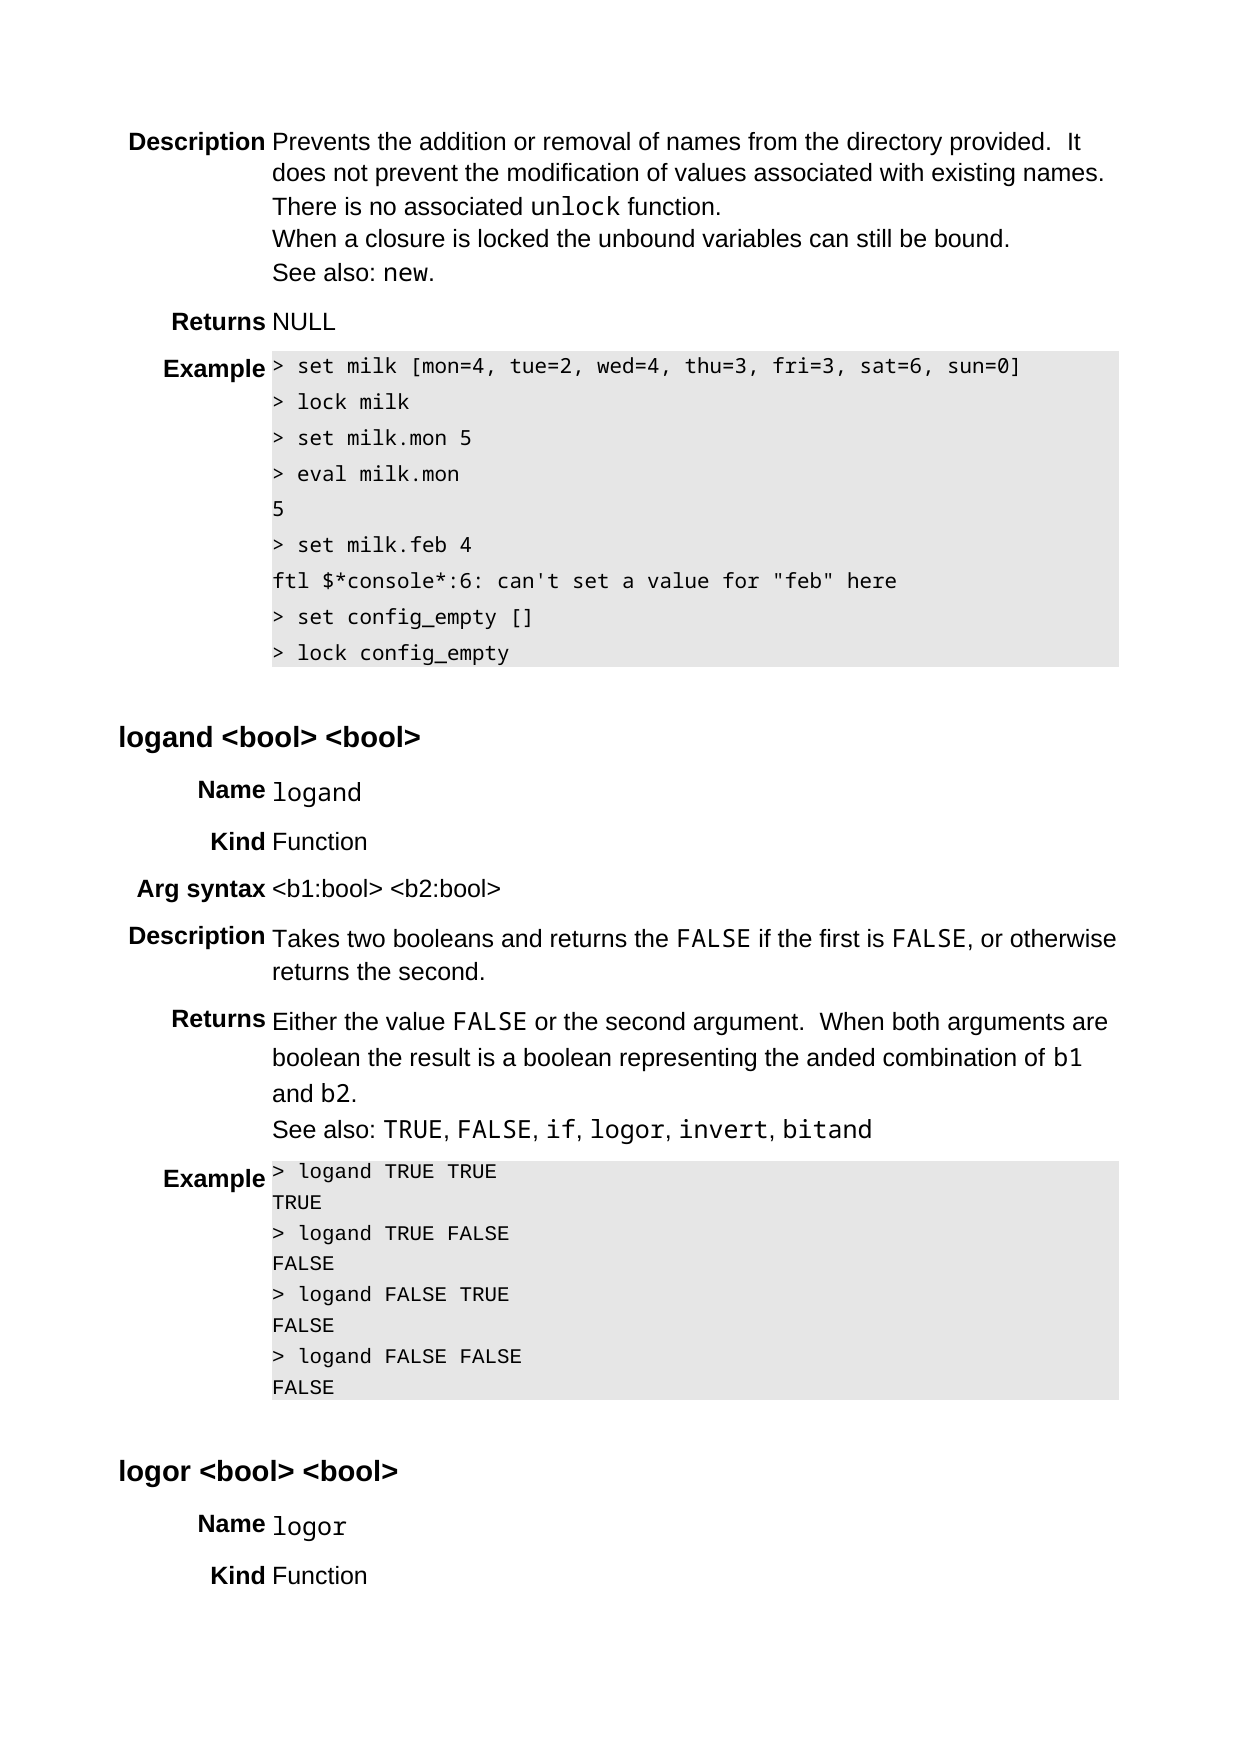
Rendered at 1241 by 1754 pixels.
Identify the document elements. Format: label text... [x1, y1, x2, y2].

table_cell Description [118, 912, 269, 994]
subtitle logand <bool> <bool> [118, 720, 1122, 754]
subtitle logor <bool> <bool> [118, 1454, 1122, 1487]
table_cell Example [118, 345, 269, 673]
table_cell Prevents the addition or removal of names from the directory provided. It does not prevent the modification of values associated with existing names. There is no associated unlock function. When a closure is locked the unbound variables can still be bound. See also: new. [269, 118, 1122, 298]
table_cell <b1:bool> <b2:bool> [269, 865, 1122, 912]
table_cell Kind [118, 1552, 269, 1599]
table_header Name [118, 1500, 269, 1552]
table_cell Function [269, 1552, 1122, 1599]
table_header logand [269, 766, 1122, 818]
table_cell NULL [269, 298, 1122, 345]
table_cell Example [118, 1155, 269, 1406]
table_cell Function [269, 818, 1122, 865]
table_cell Returns [118, 298, 269, 345]
table_cell > logand TRUE TRUE TRUE > logand TRUE FALSE FALSE > logand FALSE TRUE FALSE > logand FALSE FALSE FALSE [269, 1155, 1122, 1406]
table_cell > set milk [mon=4, tue=2, wed=4, thu=3, fri=3, sat=6, sun=0] > lock milk > set milk.mon 5 > eval milk.mon 5 > set milk.feb 4 ftl $*console*:6: can't set a value for "feb" here > set config_empty [] > lock config_empty [269, 345, 1122, 673]
table_header logor [269, 1500, 1122, 1552]
table_cell Returns [118, 995, 269, 1155]
table_cell Arg syntax [118, 865, 269, 912]
table_cell Takes two booleans and returns the FALSE if the first is FALSE, or otherwise returns the second. [269, 912, 1122, 994]
table_header Name [118, 766, 269, 818]
table_cell Kind [118, 818, 269, 865]
table_cell Description [118, 118, 269, 298]
table_cell Either the value FALSE or the second argument. When both arguments are boolean the result is a boolean representing the anded combination of b1 and b2. See also: TRUE, FALSE, if, logor, invert, bitand [269, 995, 1122, 1155]
